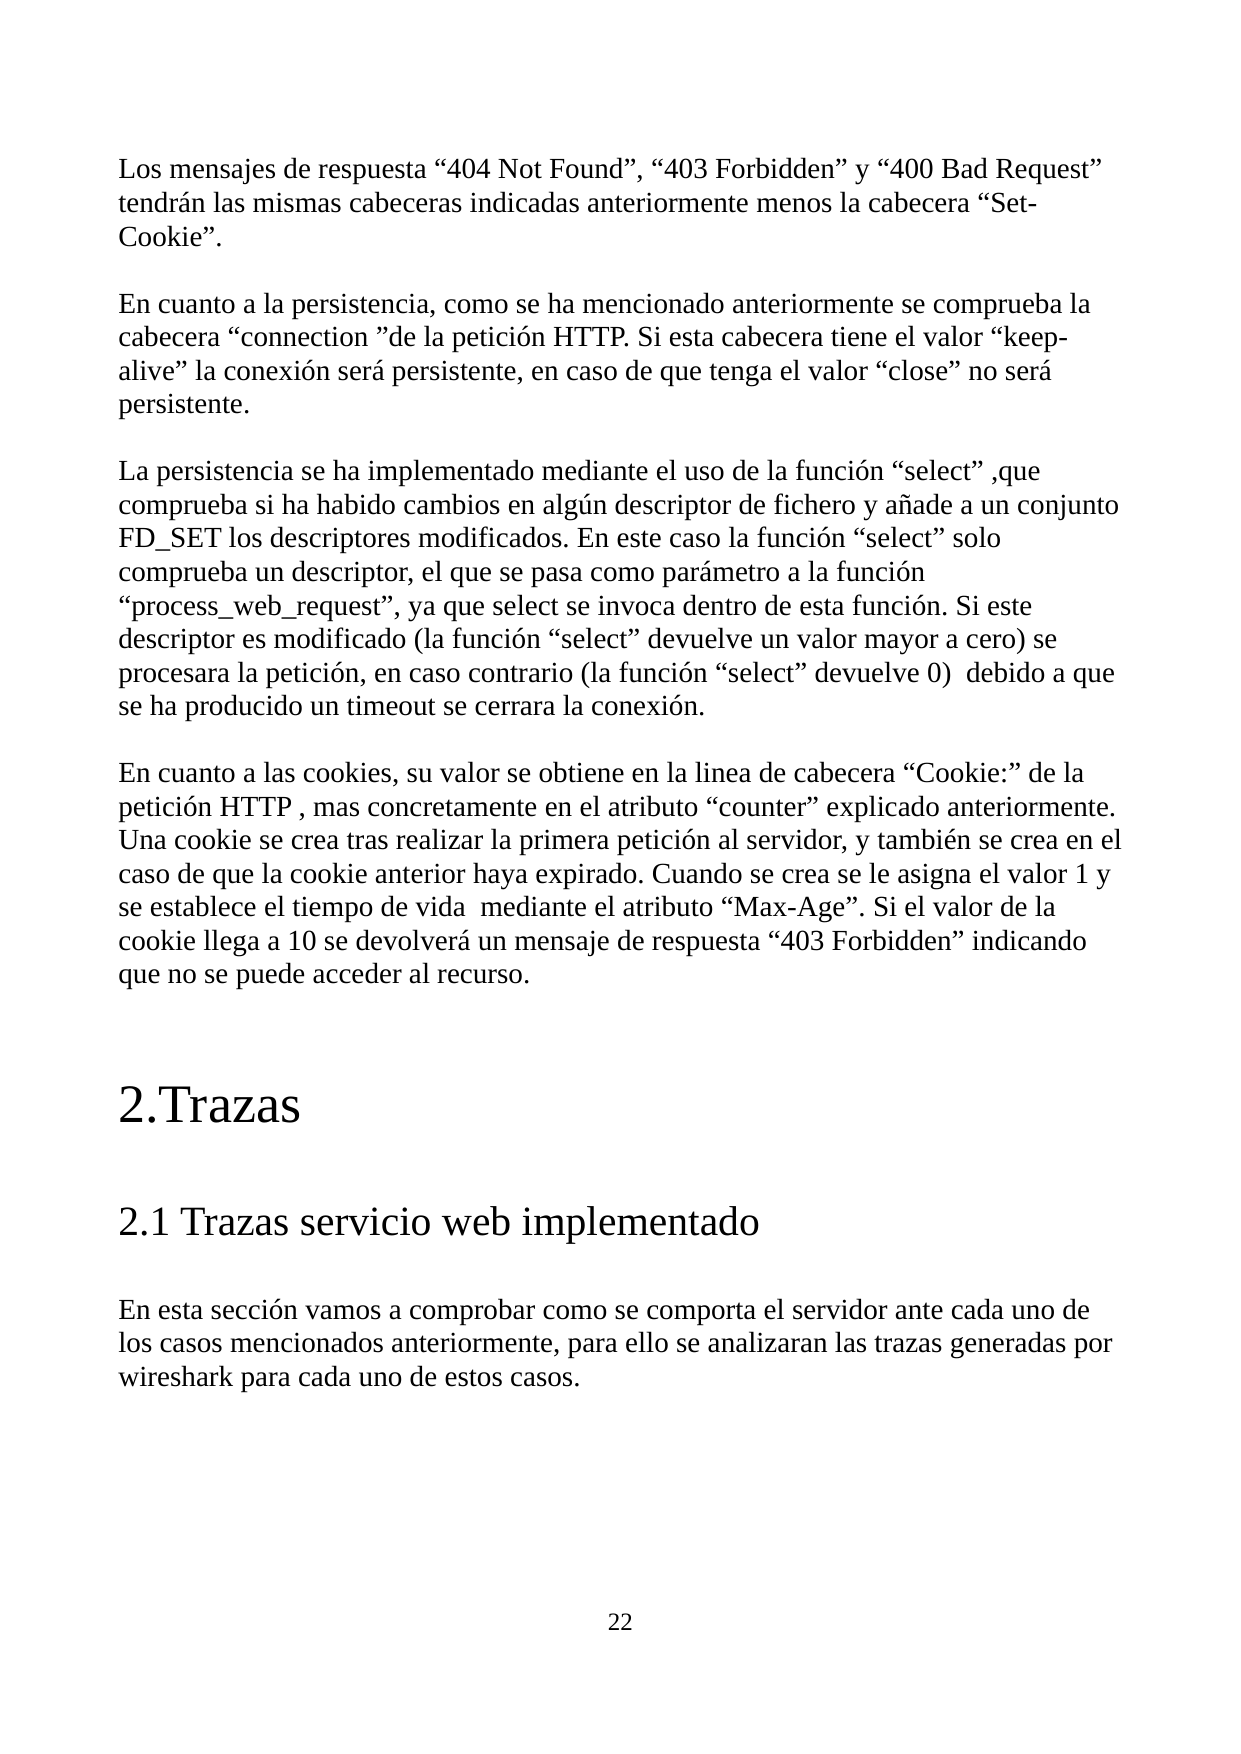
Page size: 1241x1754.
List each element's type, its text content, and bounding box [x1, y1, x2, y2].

text En esta sección vamos a comprobar como se comporta el servidor ante cada uno de los casos mencionados anteriormente, para ello se analizaran las trazas generadas por wireshark para cada uno de estos casos. [118, 1292, 1122, 1393]
text La persistencia se ha implementado mediante el uso de la función “select” ,que comprueba si ha habido cambios en algún descriptor de fichero y añade a un conjunto FD_SET los descriptores modificados. En este caso la función “select” solo comprueba un descriptor, el que se pasa como parámetro a la función “process_web_request”, ya que select se invoca dentro de esta función. Si este descriptor es modificado (la función “select” devuelve un valor mayor a cero) se procesara la petición, en caso contrario (la función “select” devuelve 0) debido a que se ha producido un timeout se cerrara la conexión. [118, 453, 1122, 722]
text Los mensajes de respuesta “404 Not Found”, “403 Forbidden” y “400 Bad Request” tendrán las mismas cabeceras indicadas anteriormente menos la cabecera “Set-Cookie”. [118, 152, 1122, 252]
text 2.Trazas [118, 1072, 1122, 1134]
text 2.1 Trazas servicio web implementado [118, 1196, 1122, 1244]
text En cuanto a la persistencia, como se ha mencionado anteriormente se comprueba la cabecera “connection ”de la petición HTTP. Si esta cabecera tiene el valor “keep-alive” la conexión será persistente, en caso de que tenga el valor “close” no será persistente. [118, 286, 1122, 420]
text En cuanto a las cookies, su valor se obtiene en la linea de cabecera “Cookie:” de la petición HTTP , mas concretamente en el atributo “counter” explicado anteriormente. Una cookie se crea tras realizar la primera petición al servidor, y también se crea en el caso de que la cookie anterior haya expirado. Cuando se crea se le asigna el valor 1 y se establece el tiempo de vida mediante el atributo “Max-Age”. Si el valor de la cookie llega a 10 se devolverá un mensaje de respuesta “403 Forbidden” indicando que no se puede acceder al recurso. [118, 755, 1122, 990]
